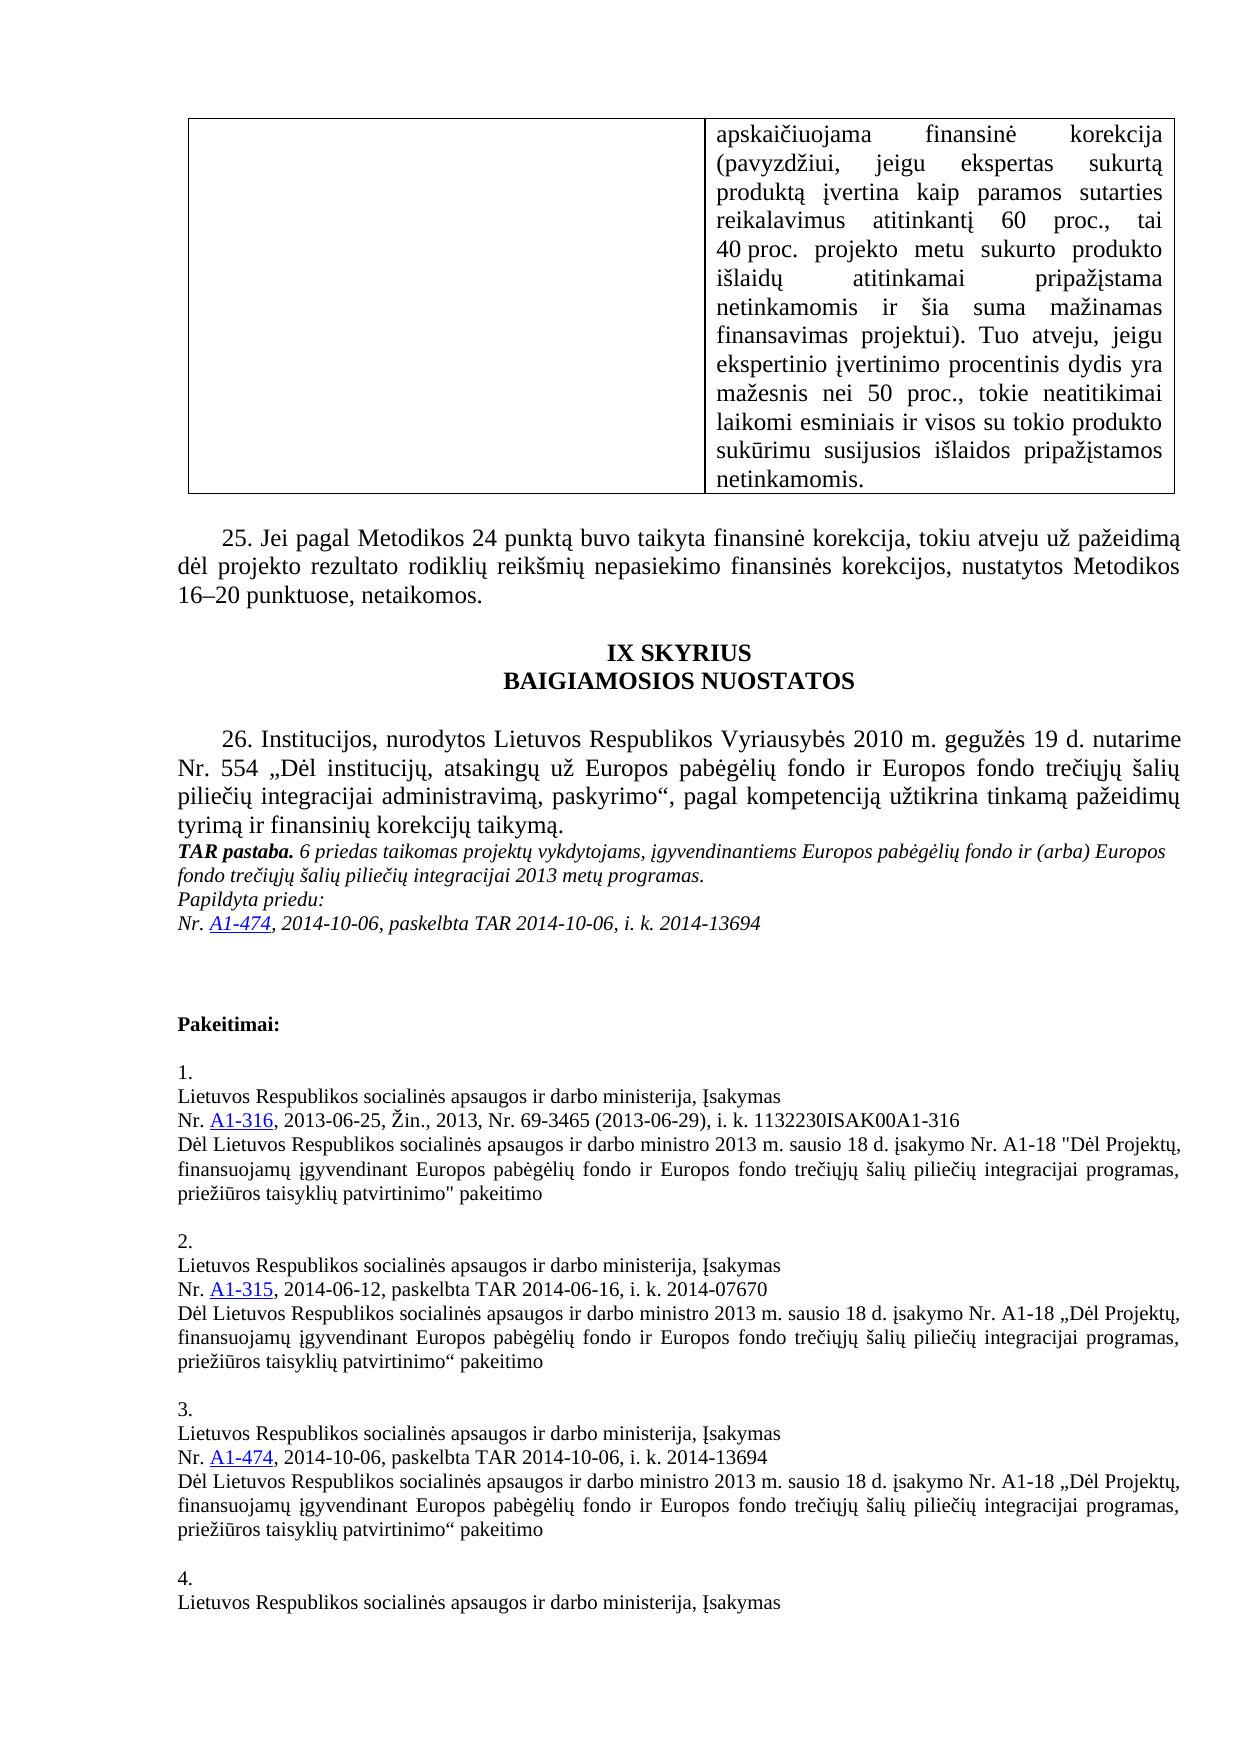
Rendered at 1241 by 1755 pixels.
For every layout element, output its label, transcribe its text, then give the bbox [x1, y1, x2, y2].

text BAIGIAMOSIOS NUOSTATOS [177, 666, 1181, 695]
text Pakeitimai: [177, 1012, 1181, 1036]
text 26. Institucijos, nurodytos Lietuvos Respublikos Vyriausybės 2010 m. gegužės 19 d. nutarime Nr. 554 „Dėl institucijų, atsakingų už Europos pabėgėlių fondo ir Europos fondo trečiųjų šalių piliečių integracijai administravimą, paskyrimo“, pagal kompetenciją užtikrina tinkamą pažeidimų tyrimą ir finansinių korekcijų taikymą. [177, 724, 1181, 839]
text 2. [177, 1229, 1181, 1253]
text Dėl Lietuvos Respublikos socialinės apsaugos ir darbo ministro 2013 m. sausio 18 d. įsakymo Nr. A1-18 "Dėl Projektų, finansuojamų įgyvendinant Europos pabėgėlių fondo ir Europos fondo trečiųjų šalių piliečių integracijai programas, priežiūros taisyklių patvirtinimo" pakeitimo [177, 1132, 1181, 1204]
text Nr. A1-474, 2014-10-06, paskelbta TAR 2014-10-06, i. k. 2014-13694 [177, 1445, 1181, 1469]
table_cell [189, 119, 704, 493]
text 1. [177, 1060, 1181, 1084]
text Lietuvos Respublikos socialinės apsaugos ir darbo ministerija, Įsakymas [177, 1253, 1181, 1277]
text Dėl Lietuvos Respublikos socialinės apsaugos ir darbo ministro 2013 m. sausio 18 d. įsakymo Nr. A1-18 „Dėl Projektų, finansuojamų įgyvendinant Europos pabėgėlių fondo ir Europos fondo trečiųjų šalių piliečių integracijai programas, priežiūros taisyklių patvirtinimo“ pakeitimo [177, 1469, 1181, 1541]
text IX SKYRIUS [177, 638, 1181, 666]
text Lietuvos Respublikos socialinės apsaugos ir darbo ministerija, Įsakymas [177, 1084, 1181, 1108]
text 4. [177, 1566, 1181, 1589]
text Nr. A1-316, 2013-06-25, Žin., 2013, Nr. 69-3465 (2013-06-29), i. k. 1132230ISAK00A1-316 [177, 1108, 1181, 1132]
text Lietuvos Respublikos socialinės apsaugos ir darbo ministerija, Įsakymas [177, 1589, 1181, 1614]
text Nr. A1-474, 2014-10-06, paskelbta TAR 2014-10-06, i. k. 2014-13694 [177, 911, 1181, 935]
text Papildyta priedu: [177, 887, 1181, 911]
text Lietuvos Respublikos socialinės apsaugos ir darbo ministerija, Įsakymas [177, 1421, 1181, 1445]
text 3. [177, 1397, 1181, 1421]
text 25. Jei pagal Metodikos 24 punktą buvo taikyta finansinė korekcija, tokiu atveju už pažeidimą dėl projekto rezultato rodiklių reikšmių nepasiekimo finansinės korekcijos, nustatytos Metodikos 16–20 punktuose, netaikomos. [177, 523, 1181, 609]
table_cell apskaičiuojama finansinė korekcija (pavyzdžiui, jeigu ekspertas sukurtą produktą įvertina kaip paramos sutarties reikalavimus atitinkantį 60 proc., tai 40 proc. projekto metu sukurto produkto išlaidų atitinkamai pripažįstama netinkamomis ir šia suma mažinamas finansavimas projektui). Tuo atveju, jeigu ekspertinio įvertinimo procentinis dydis yra mažesnis nei 50 proc., tokie neatitikimai laikomi esminiais ir visos su tokio produkto sukūrimu susijusios išlaidos pripažįstamos netinkamomis. [706, 119, 1174, 493]
text TAR pastaba. 6 priedas taikomas projektų vykdytojams, įgyvendinantiems Europos pabėgėlių fondo ir (arba) Europos fondo trečiųjų šalių piliečių integracijai 2013 metų programas. [177, 839, 1181, 887]
text Dėl Lietuvos Respublikos socialinės apsaugos ir darbo ministro 2013 m. sausio 18 d. įsakymo Nr. A1-18 „Dėl Projektų, finansuojamų įgyvendinant Europos pabėgėlių fondo ir Europos fondo trečiųjų šalių piliečių integracijai programas, priežiūros taisyklių patvirtinimo“ pakeitimo [177, 1301, 1181, 1373]
text Nr. A1-315, 2014-06-12, paskelbta TAR 2014-06-16, i. k. 2014-07670 [177, 1277, 1181, 1301]
